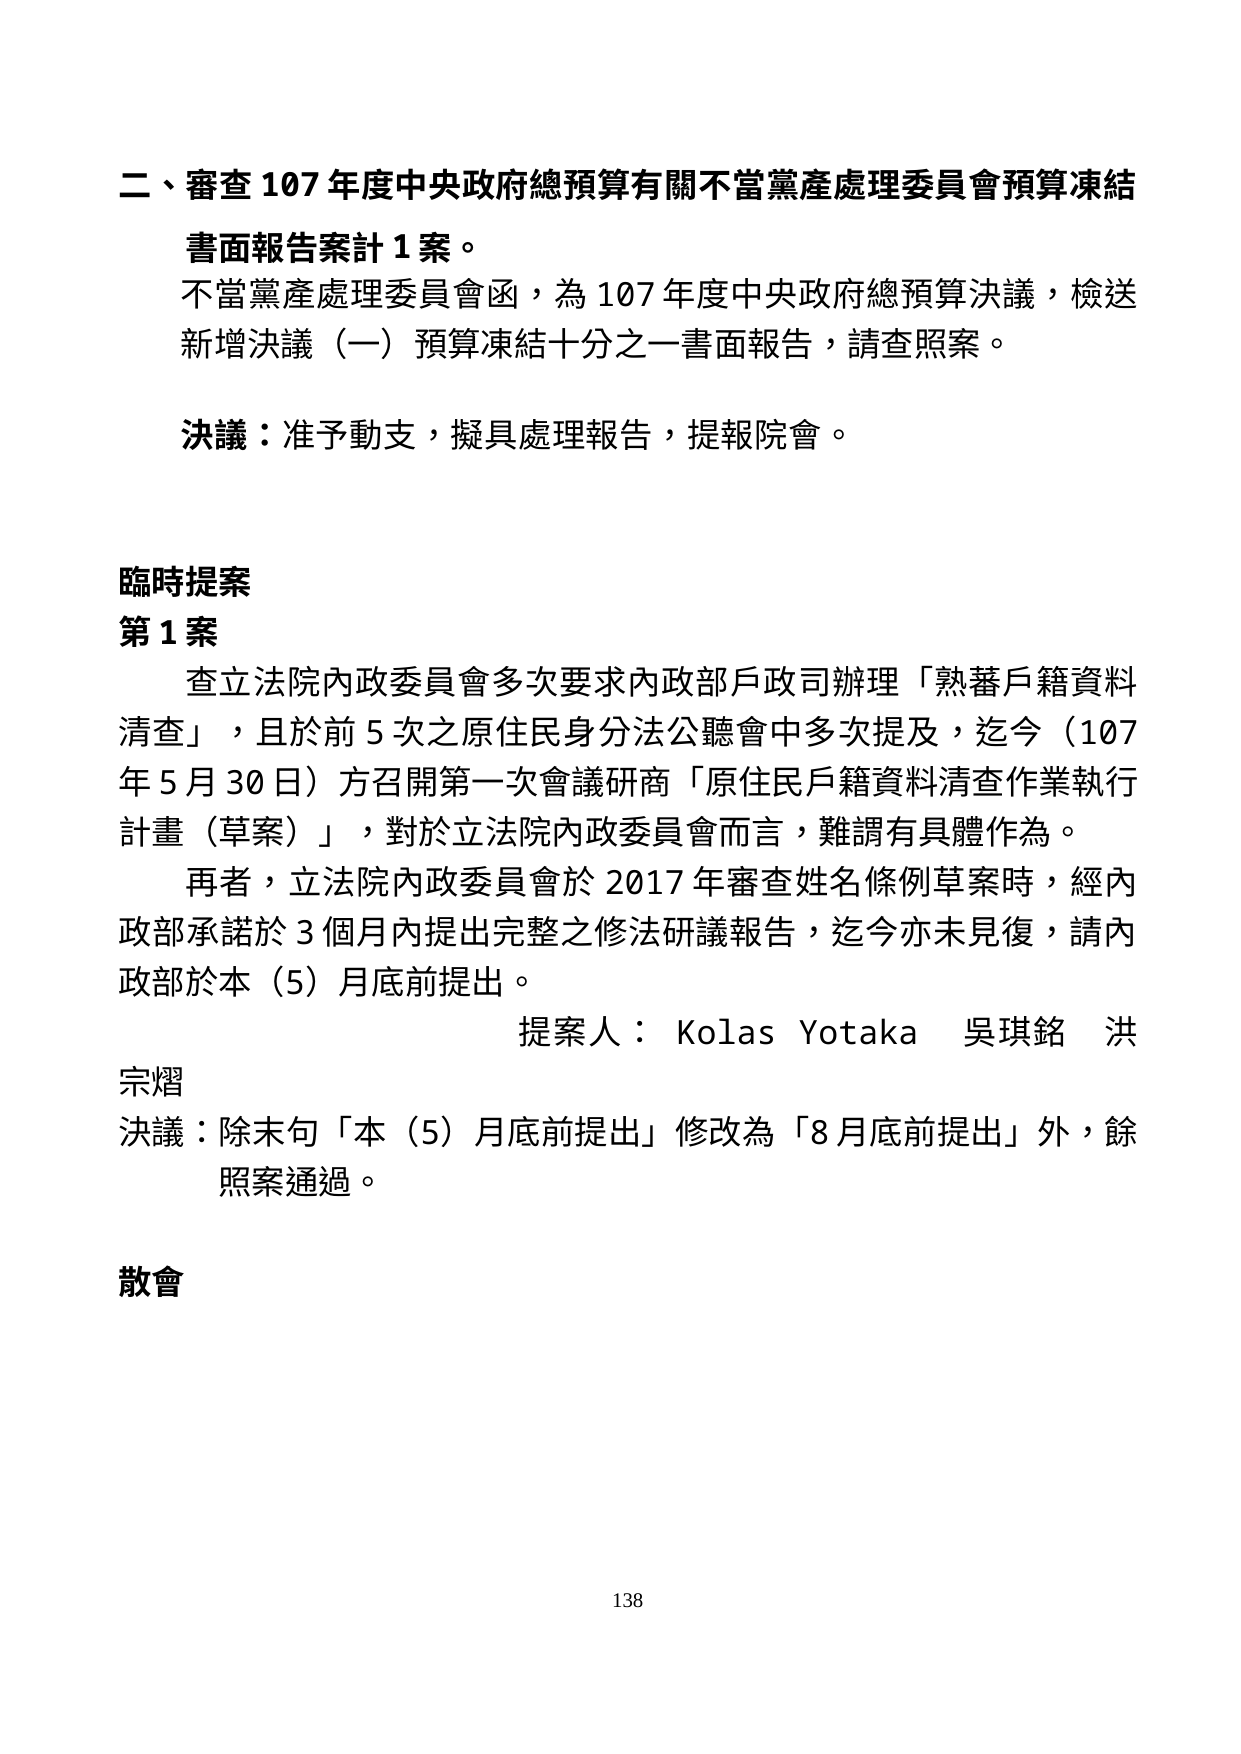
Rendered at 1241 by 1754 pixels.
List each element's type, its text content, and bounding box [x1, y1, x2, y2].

text 第1案 [118, 604, 1138, 654]
text 決議：除末句「本（5）月底前提出」修改為「8月底前提出」外，餘照案通過。 [118, 1104, 1138, 1204]
text 再者，立法院內政委員會於2017年審查姓名條例草案時，經內政部承諾於3個月內提出完整之修法研議報告，迄今亦未見復，請內政部於本（5）月底前提出。 [118, 854, 1138, 1004]
text 不當黨產處理委員會函，為107年度中央政府總預算決議，檢送新增決議（一）預算凍結十分之一書面報告，請查照案。 [181, 267, 1138, 367]
text 二、審查107年度中央政府總預算有關不當黨產處理委員會預算凍結書面報告案計1案。 [118, 142, 1138, 267]
text 查立法院內政委員會多次要求內政部戶政司辦理「熟蕃戶籍資料清查」，且於前5次之原住民身分法公聽會中多次提及，迄今（107年5月30日）方召開第一次會議研商「原住民戶籍資料清查作業執行計畫（草案）」，對於立法院內政委員會而言，難謂有具體作為。 [118, 654, 1138, 854]
text 決議：准予動支，擬具處理報告，提報院會。 [181, 392, 1137, 454]
text 提案人： Kolas Yotaka 吳琪銘 洪宗熠 [118, 1004, 1138, 1104]
text 臨時提案 [118, 554, 1138, 604]
text 散會 [118, 1254, 1107, 1304]
